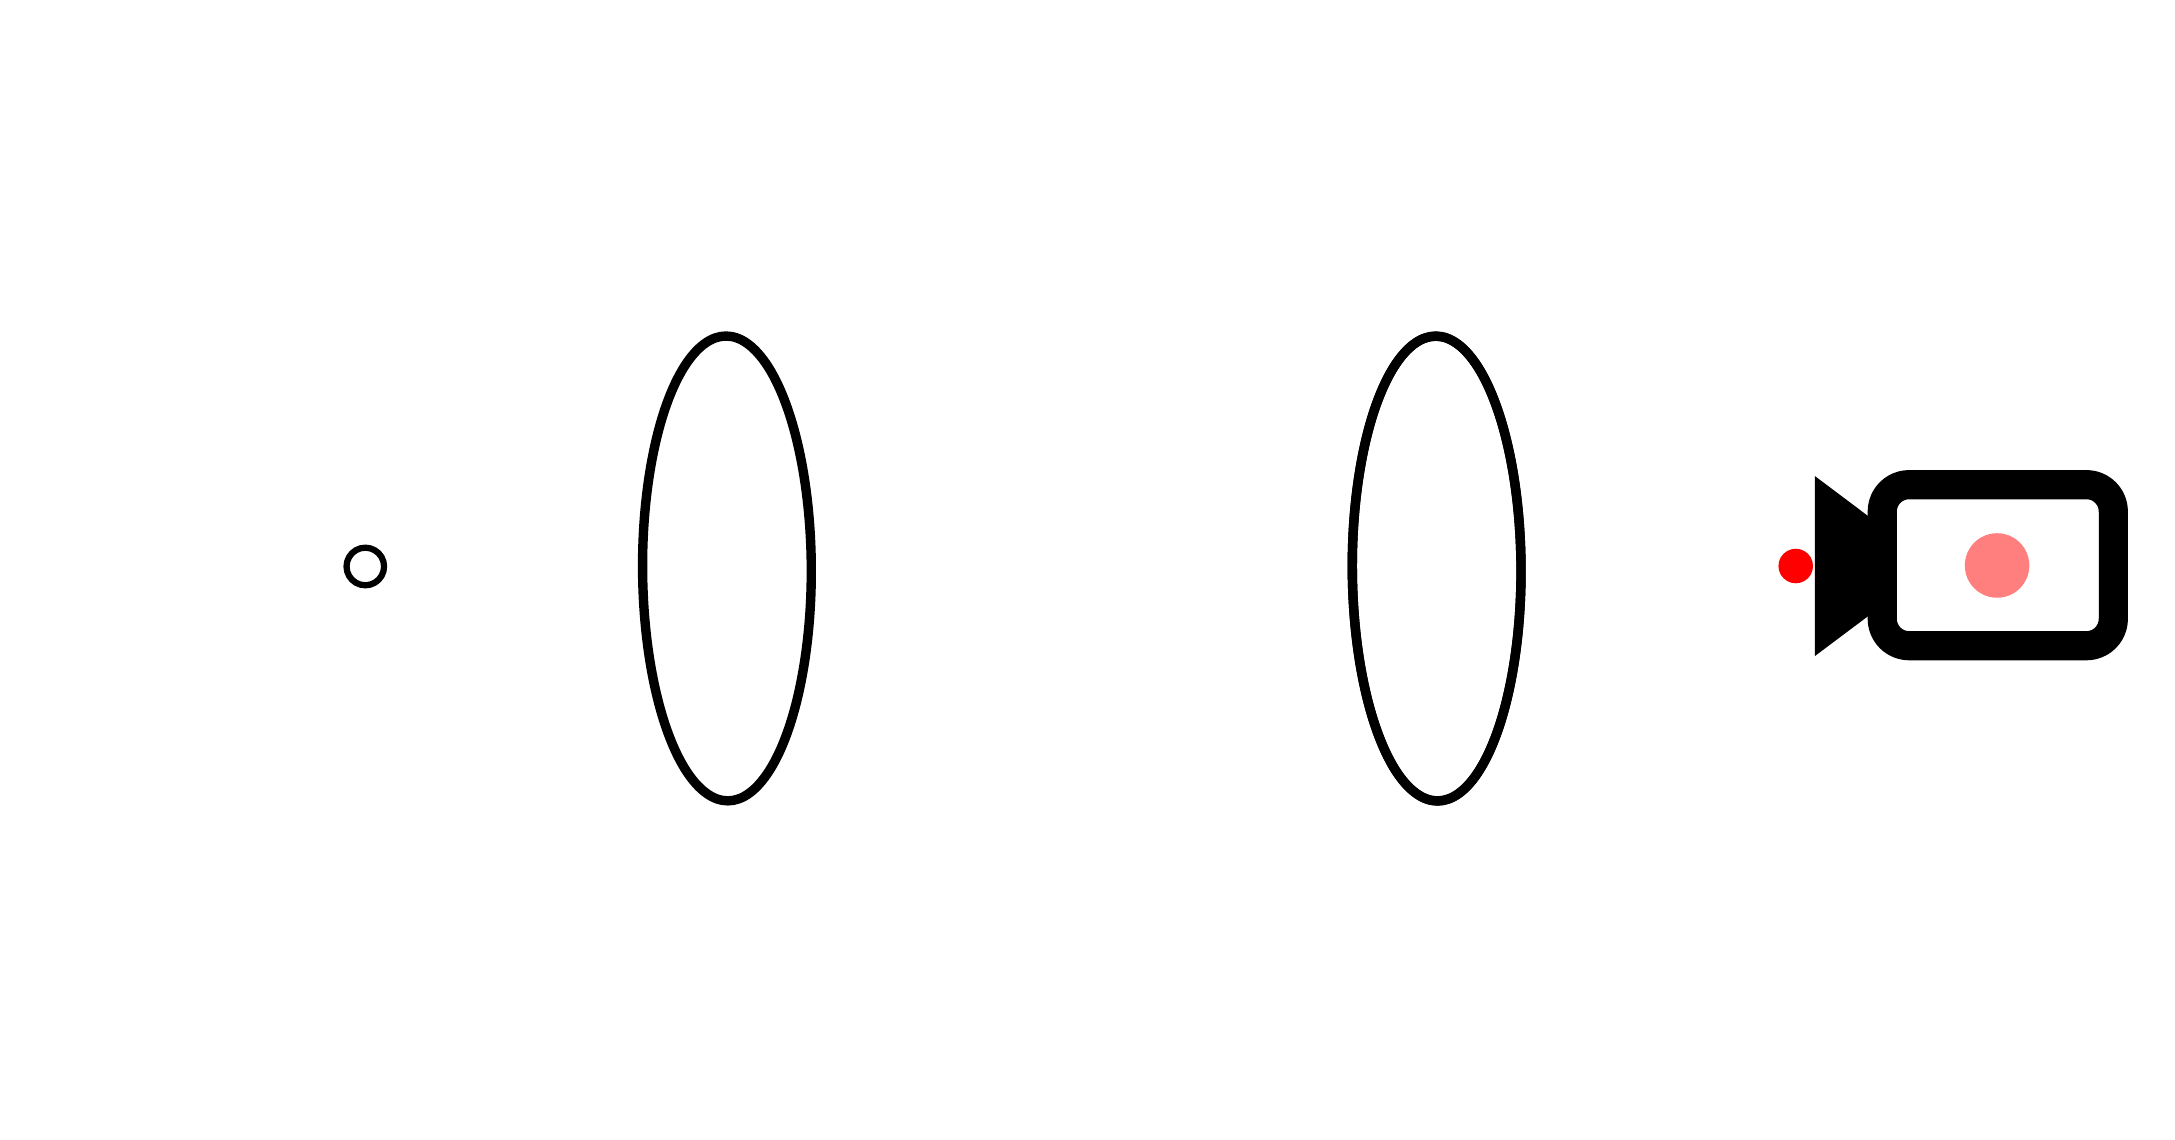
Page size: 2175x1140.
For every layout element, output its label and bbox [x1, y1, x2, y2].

text_box [1882, 484, 2114, 646]
text_box [1357, 341, 1516, 796]
text_box [642, 336, 812, 801]
text_box [1778, 476, 1875, 657]
